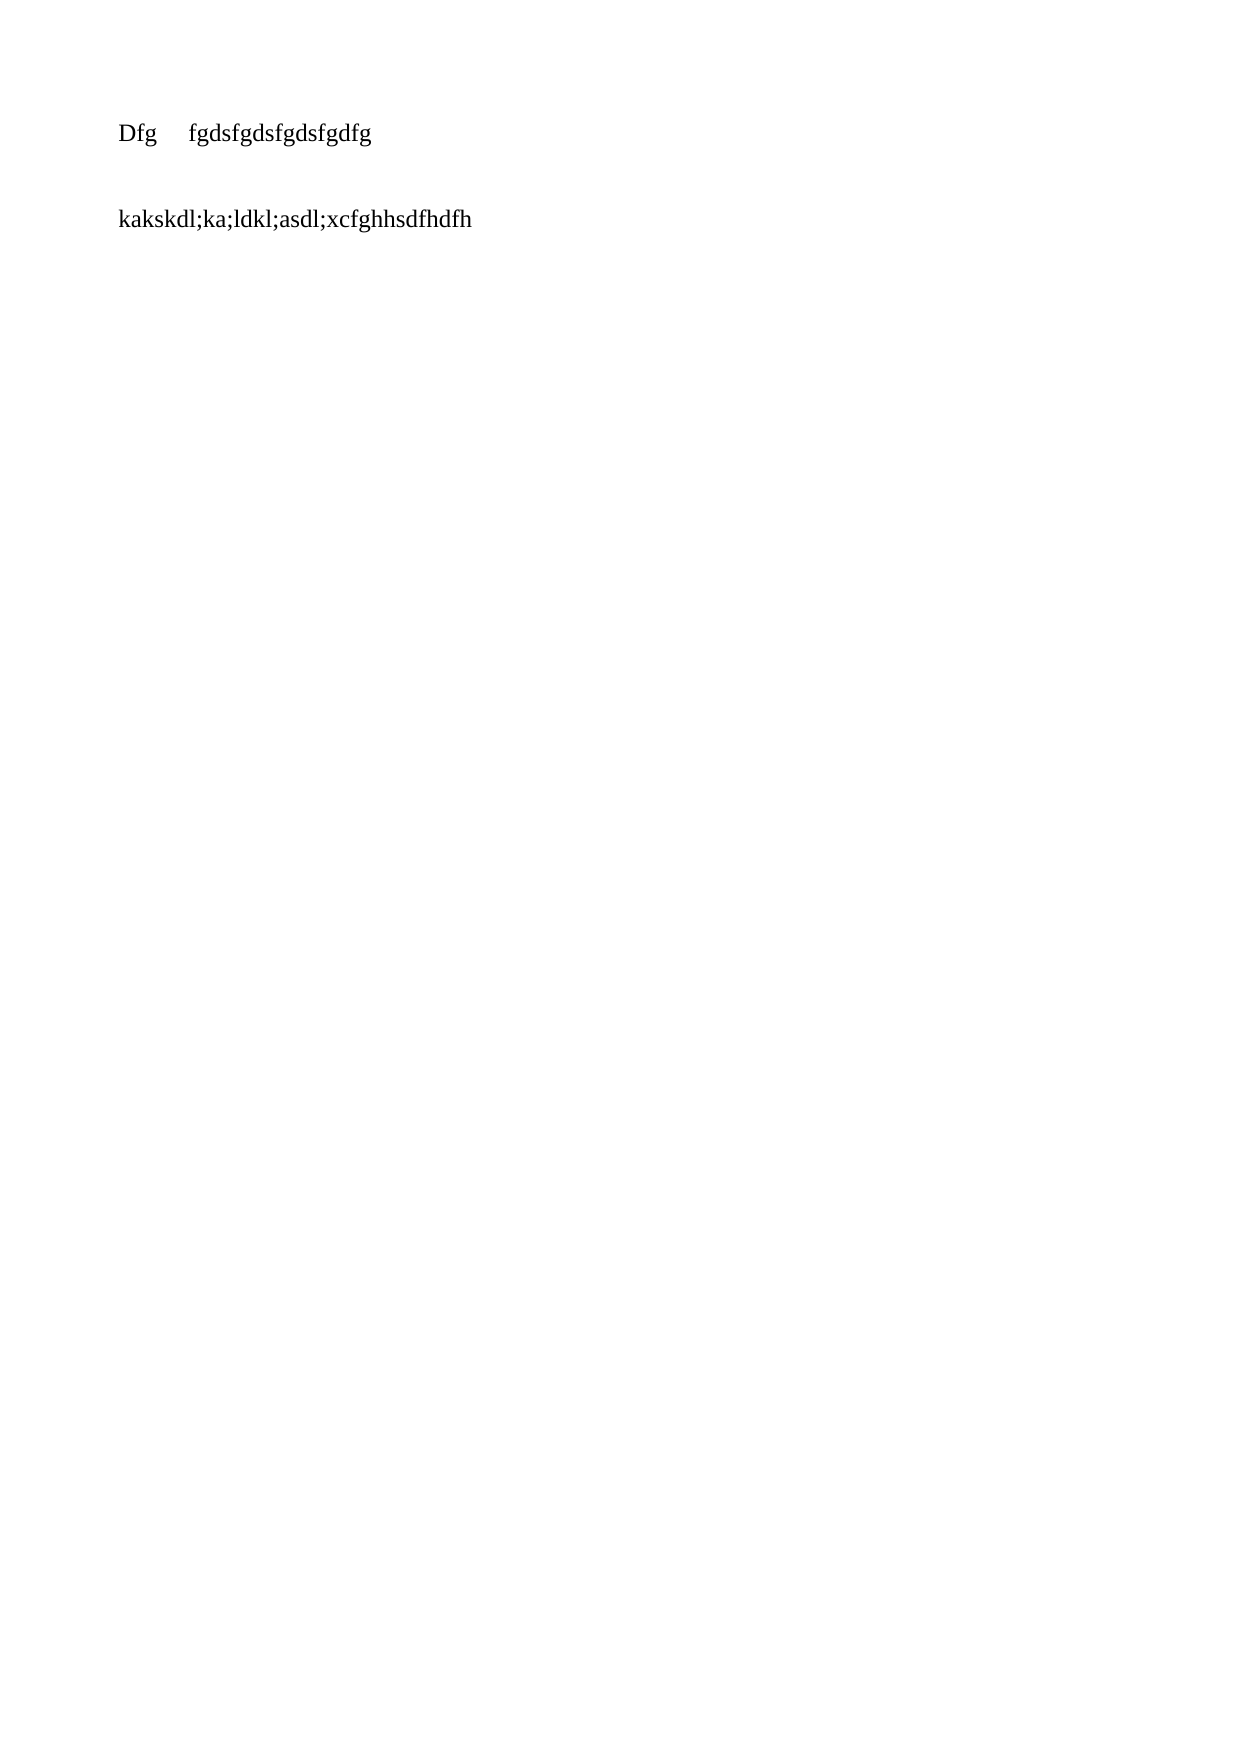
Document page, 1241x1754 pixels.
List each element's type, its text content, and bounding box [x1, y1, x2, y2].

text kakskdl;ka;ldkl;asdl;xcfghhsdfhdfh [118, 204, 1122, 233]
text Dfg fgdsfgdsfgdsfgdfg [118, 118, 1122, 147]
